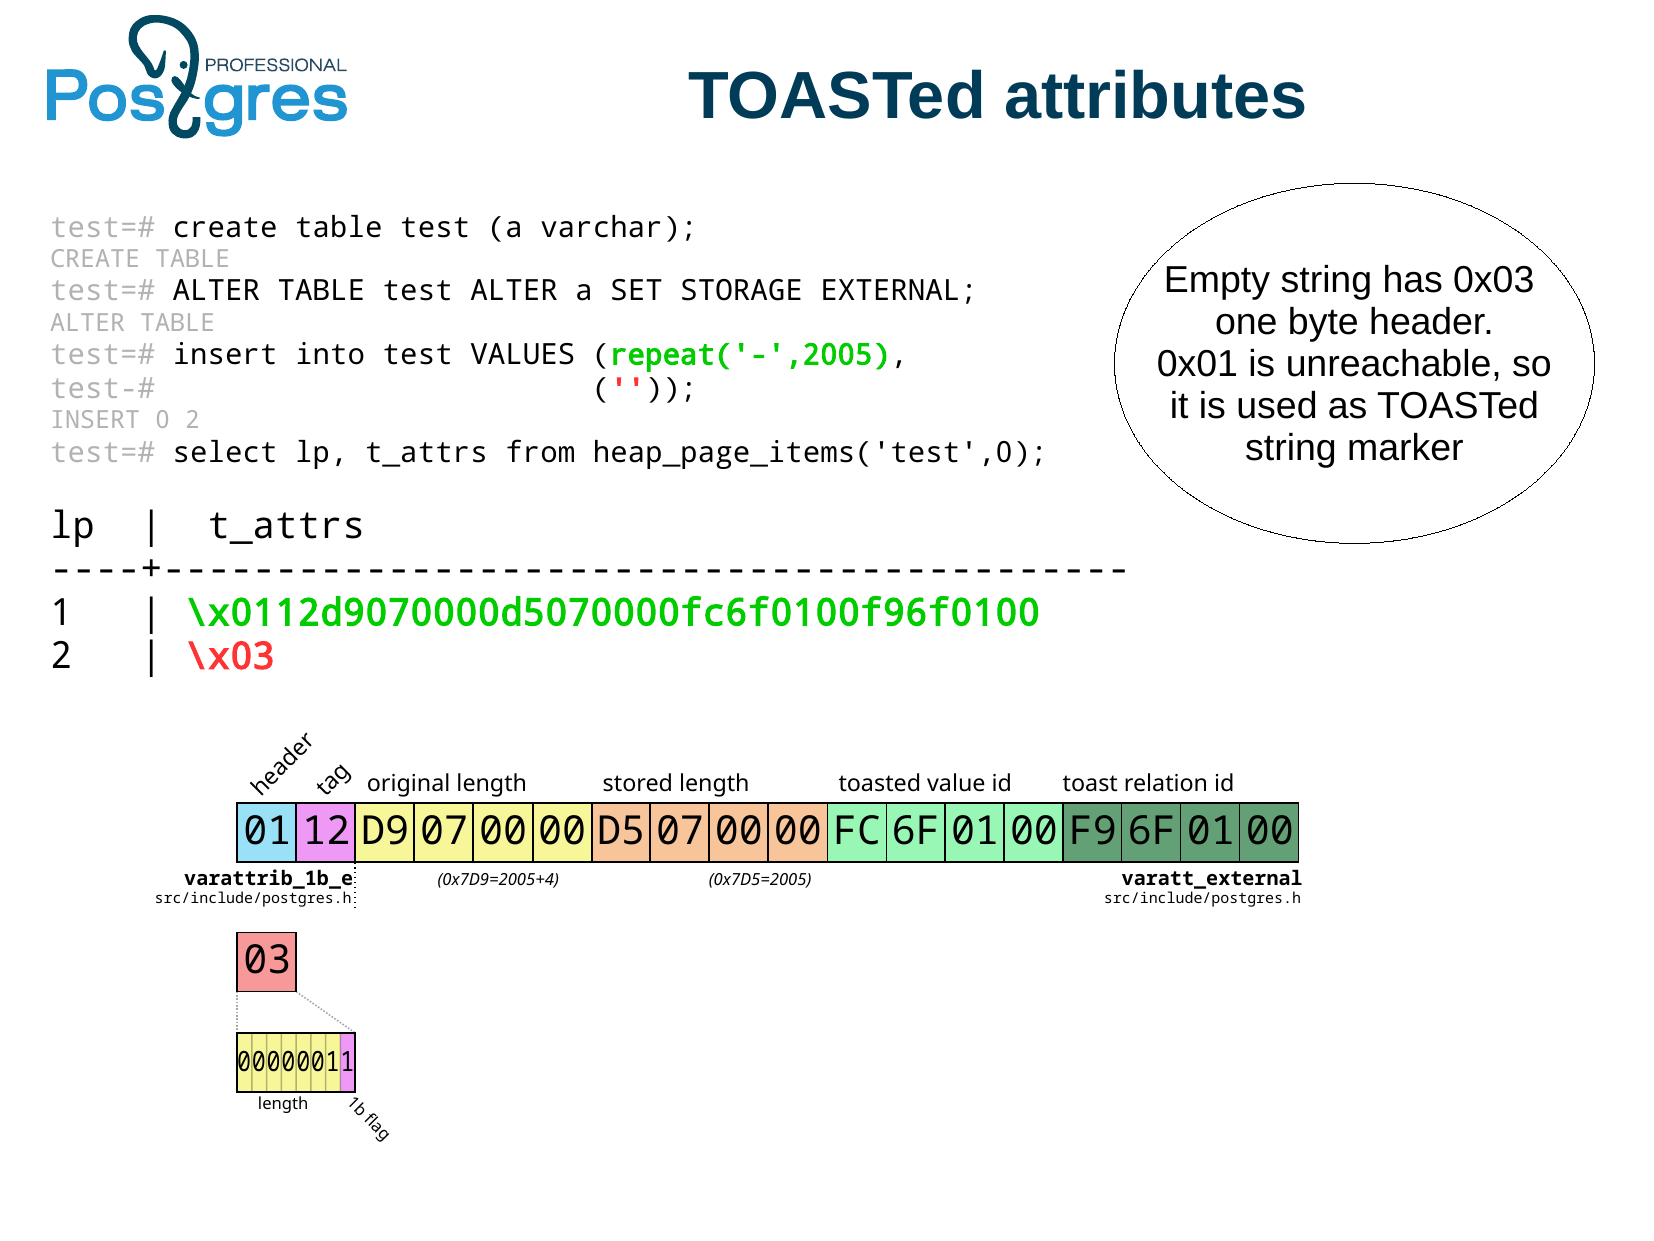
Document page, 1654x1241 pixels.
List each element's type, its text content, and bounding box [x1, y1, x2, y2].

title TOASTed attributes [389, 49, 1607, 142]
text_box Empty string has 0x03 one byte header. 0x01 is unreachable, so it is used as TOASTed string marker [1114, 183, 1595, 544]
picture [148, 56, 161, 69]
picture [0, 56, 1406, 1182]
